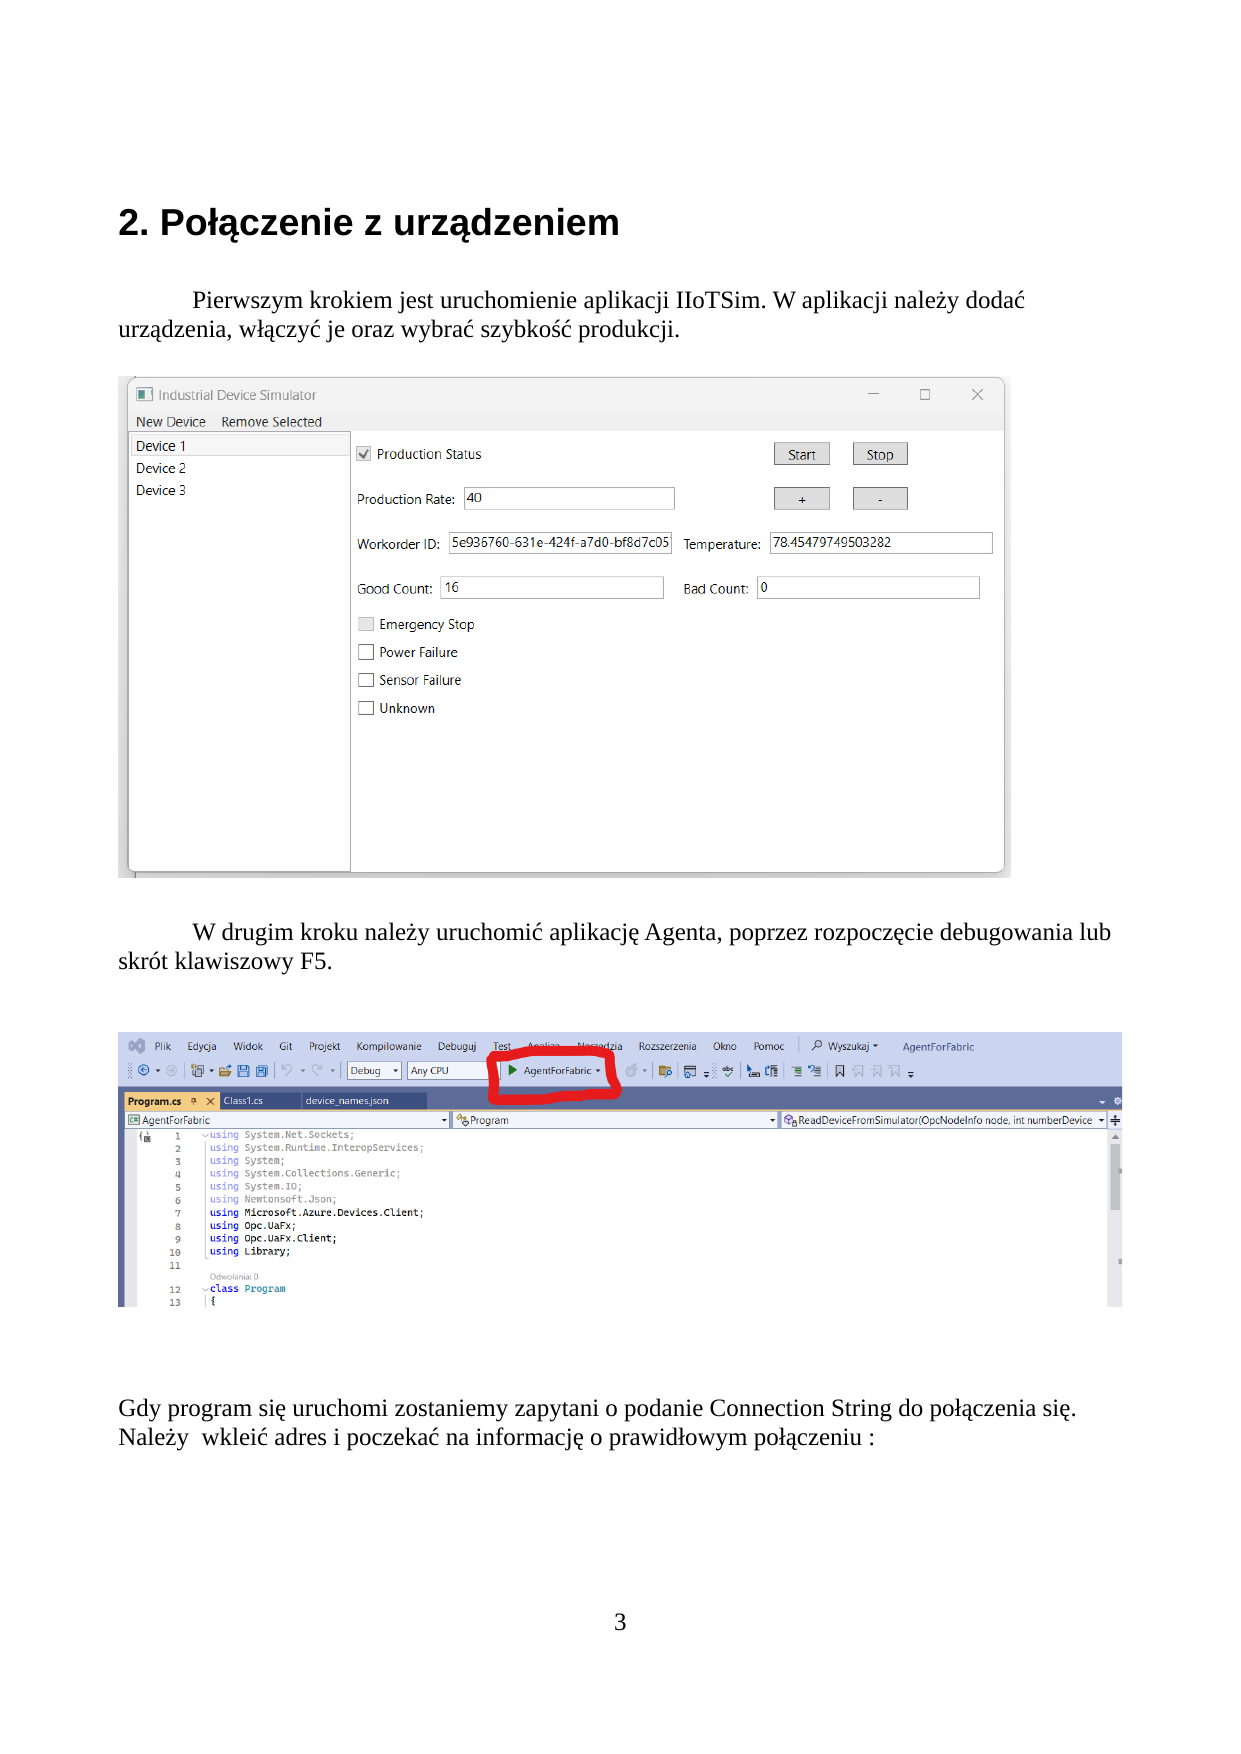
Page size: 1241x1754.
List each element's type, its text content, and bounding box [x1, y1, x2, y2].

subtitle 2. Połączenie z urządzeniem [118, 201, 1122, 244]
text Pierwszym krokiem jest uruchomienie aplikacji IIoTSim. W aplikacji należy dodać urządzenia, włączyć je oraz wybrać szybkość produkcji. [118, 285, 1122, 342]
text Gdy program się uruchomi zostaniemy zapytani o podanie Connection String do połączenia się. Należy wkleić adres i poczekać na informację o prawidłowym połączeniu : [118, 1393, 1122, 1451]
picture [118, 1032, 1123, 1307]
text W drugim kroku należy uruchomić aplikację Agenta, poprzez rozpoczęcie debugowania lub skrót klawiszowy F5. [118, 917, 1122, 975]
picture [118, 376, 1012, 878]
